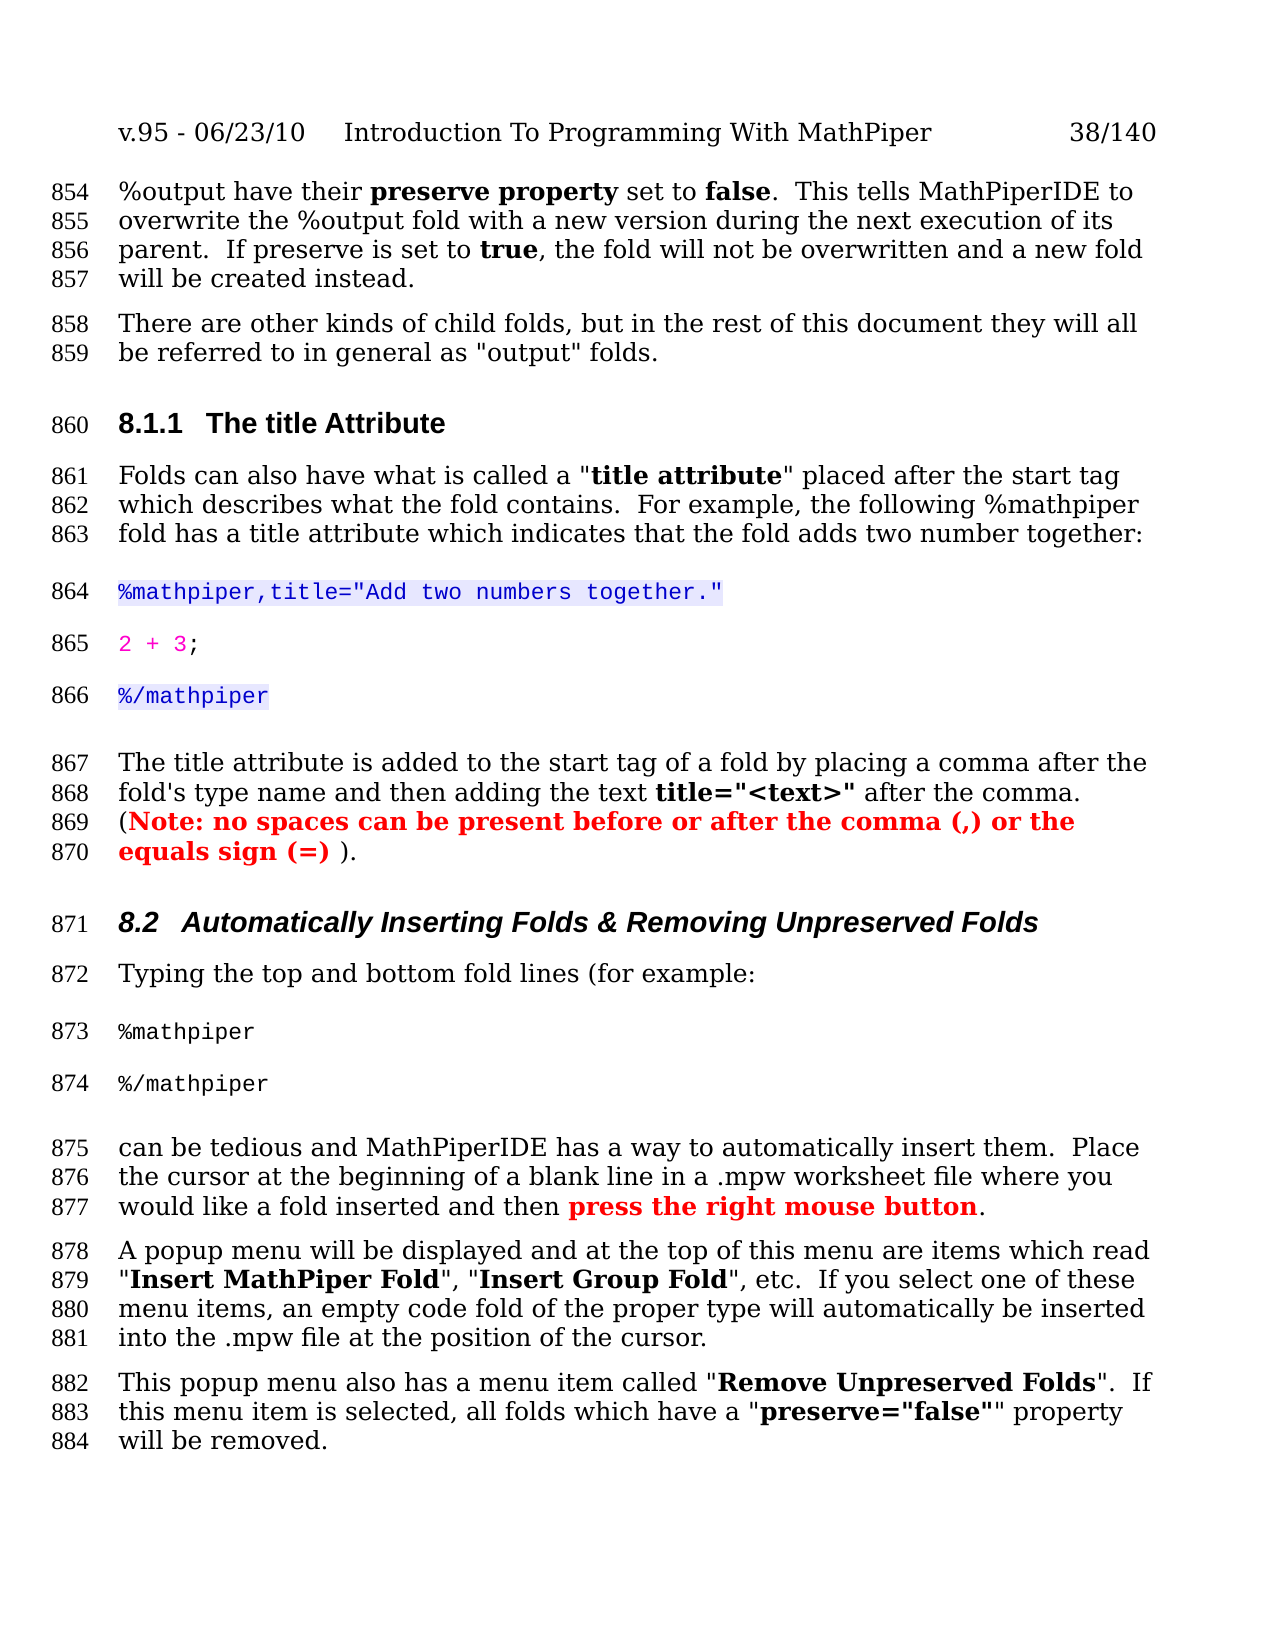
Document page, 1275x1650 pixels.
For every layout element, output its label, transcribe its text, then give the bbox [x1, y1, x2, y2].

text %/mathpiper [118, 1072, 1157, 1098]
text There are other kinds of child folds, but in the rest of this document they will all be referred to in general as "output" folds. [118, 309, 1157, 367]
text This popup menu also has a menu item called "Remove Unpreserved Folds". If this menu item is selected, all folds which have a "preserve="false"" property will be removed. [118, 1368, 1157, 1456]
text The title attribute is added to the start tag of a fold by placing a comma after the fold's type name and then adding the text title="<text>" after the comma. (Note: no spaces can be present before or after the comma (,) or the equals sign (=) ). [118, 748, 1157, 866]
subtitle The title Attribute [118, 406, 1157, 440]
text %/mathpiper [118, 684, 1157, 710]
text %mathpiper,title="Add two numbers together." [118, 580, 1157, 606]
text Typing the top and bottom fold lines (for example: [118, 959, 1157, 988]
text %mathpiper [118, 1021, 1157, 1046]
text 2 + 3; [118, 632, 1157, 658]
text %output have their preserve property set to false. This tells MathPiperIDE to overwrite the %output fold with a new version during the next execution of its parent. If preserve is set to true, the fold will not be overwritten and a new fold will be created instead. [118, 177, 1157, 294]
text can be tedious and MathPiperIDE has a way to automatically insert them. Place the cursor at the beginning of a blank line in a .mpw worksheet file where you would like a fold inserted and then press the right mouse button. [118, 1133, 1157, 1221]
text A popup menu will be displayed and at the top of this menu are items which read "Insert MathPiper Fold", "Insert Group Fold", etc. If you select one of these menu items, an empty code fold of the proper type will automatically be inserted into the .mpw file at the position of the cursor. [118, 1236, 1157, 1353]
text Folds can also have what is called a "title attribute" placed after the start tag which describes what the fold contains. For example, the following %mathpiper fold has a title attribute which indicates that the fold adds two number together: [118, 461, 1157, 548]
subtitle Automatically Inserting Folds & Removing Unpreserved Folds [118, 905, 1157, 938]
